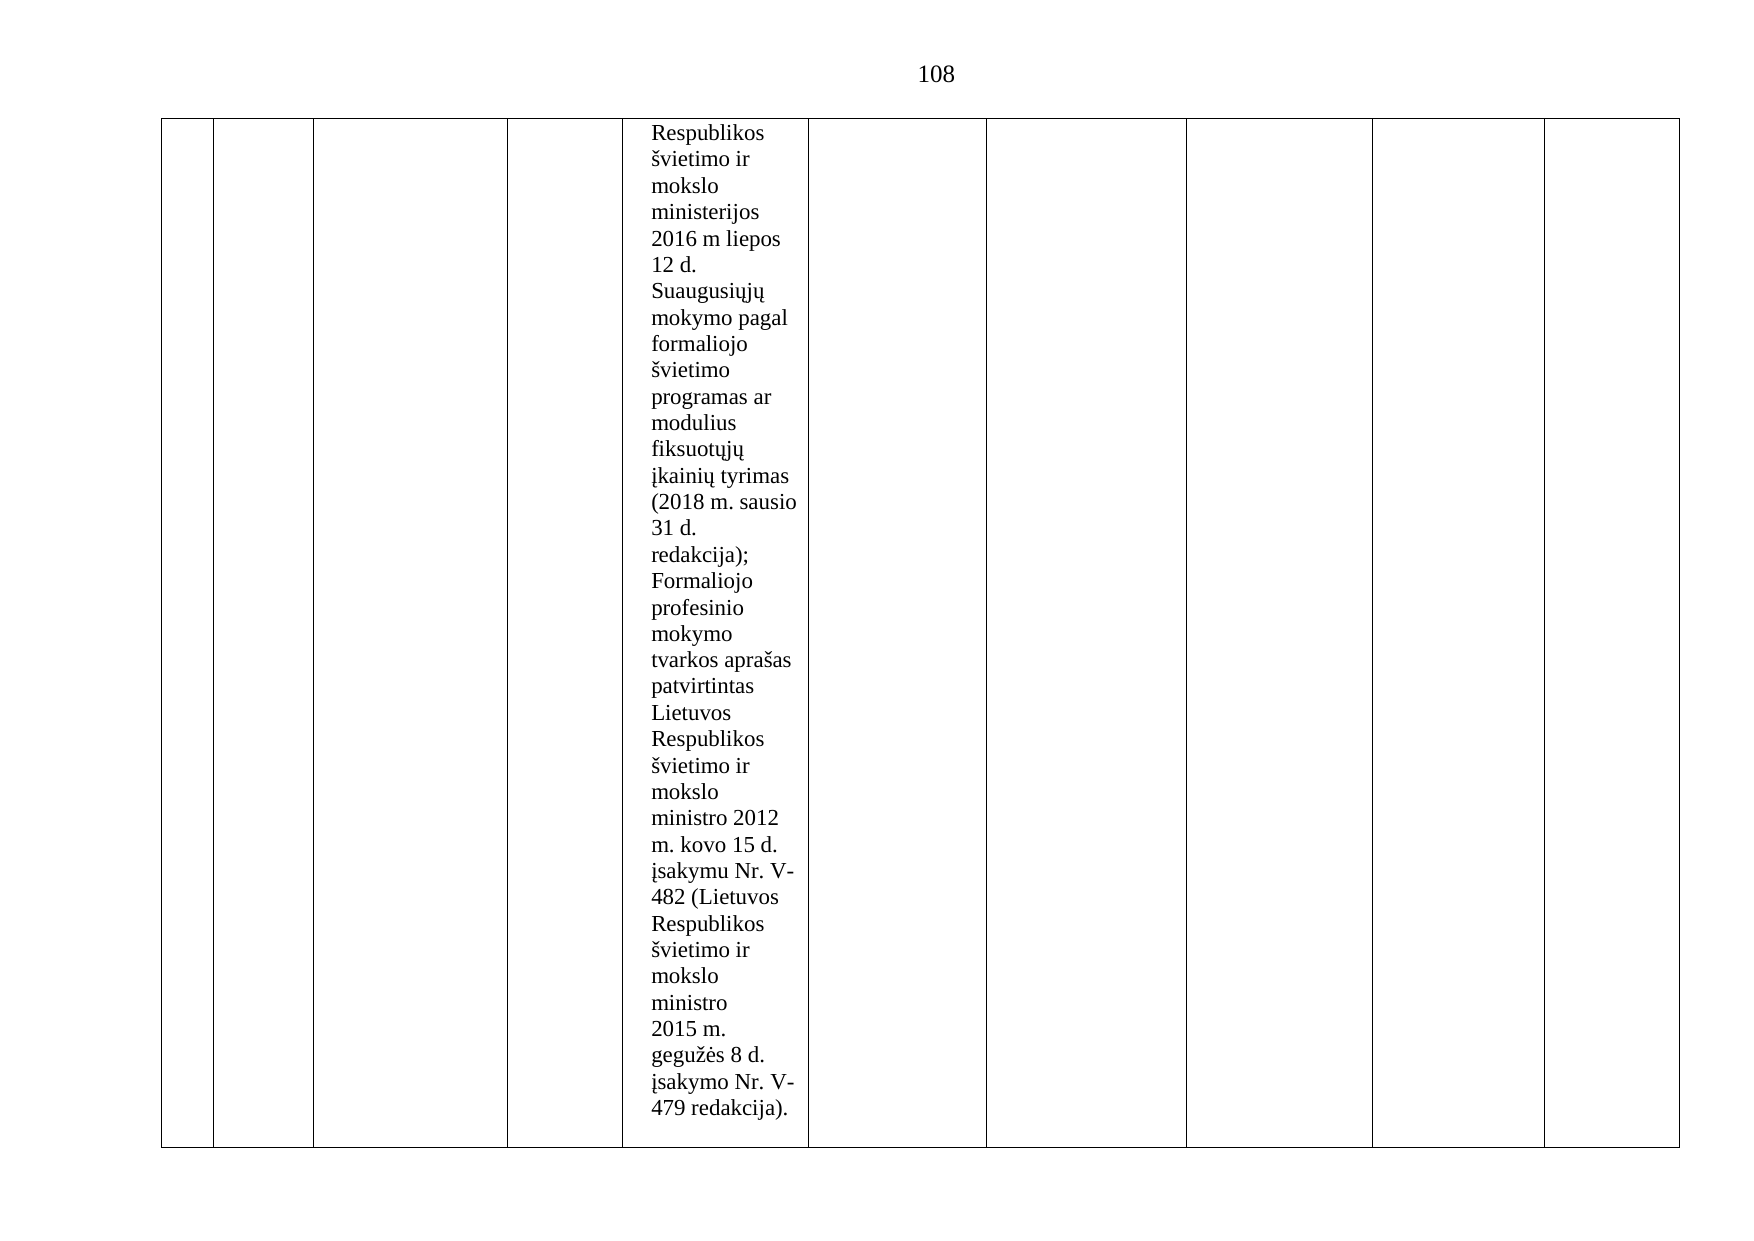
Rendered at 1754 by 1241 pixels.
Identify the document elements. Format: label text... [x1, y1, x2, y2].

table_cell [508, 119, 622, 1147]
table_cell [314, 119, 507, 1147]
table_cell [1373, 119, 1544, 1147]
table_cell [987, 119, 1186, 1147]
table_cell [1187, 119, 1372, 1147]
table_cell [809, 119, 986, 1147]
table_cell [214, 119, 313, 1147]
table_cell Respublikos švietimo ir mokslo ministerijos 2016 m liepos 12 d. Suaugusiųjų mokymo pagal formaliojo švietimo programas ar modulius fiksuotųjų įkainių tyrimas (2018 m. sausio 31 d. redakcija); Formaliojo profesinio mokymo tvarkos aprašas patvirtintas Lietuvos Respublikos švietimo ir mokslo ministro 2012 m. kovo 15 d. įsakymu Nr. V-482 (Lietuvos Respublikos švietimo ir mokslo ministro 2015 m. gegužės 8 d. įsakymo Nr. V-479 redakcija). [623, 119, 808, 1147]
table_cell [162, 119, 213, 1147]
table_cell [1545, 119, 1679, 1147]
